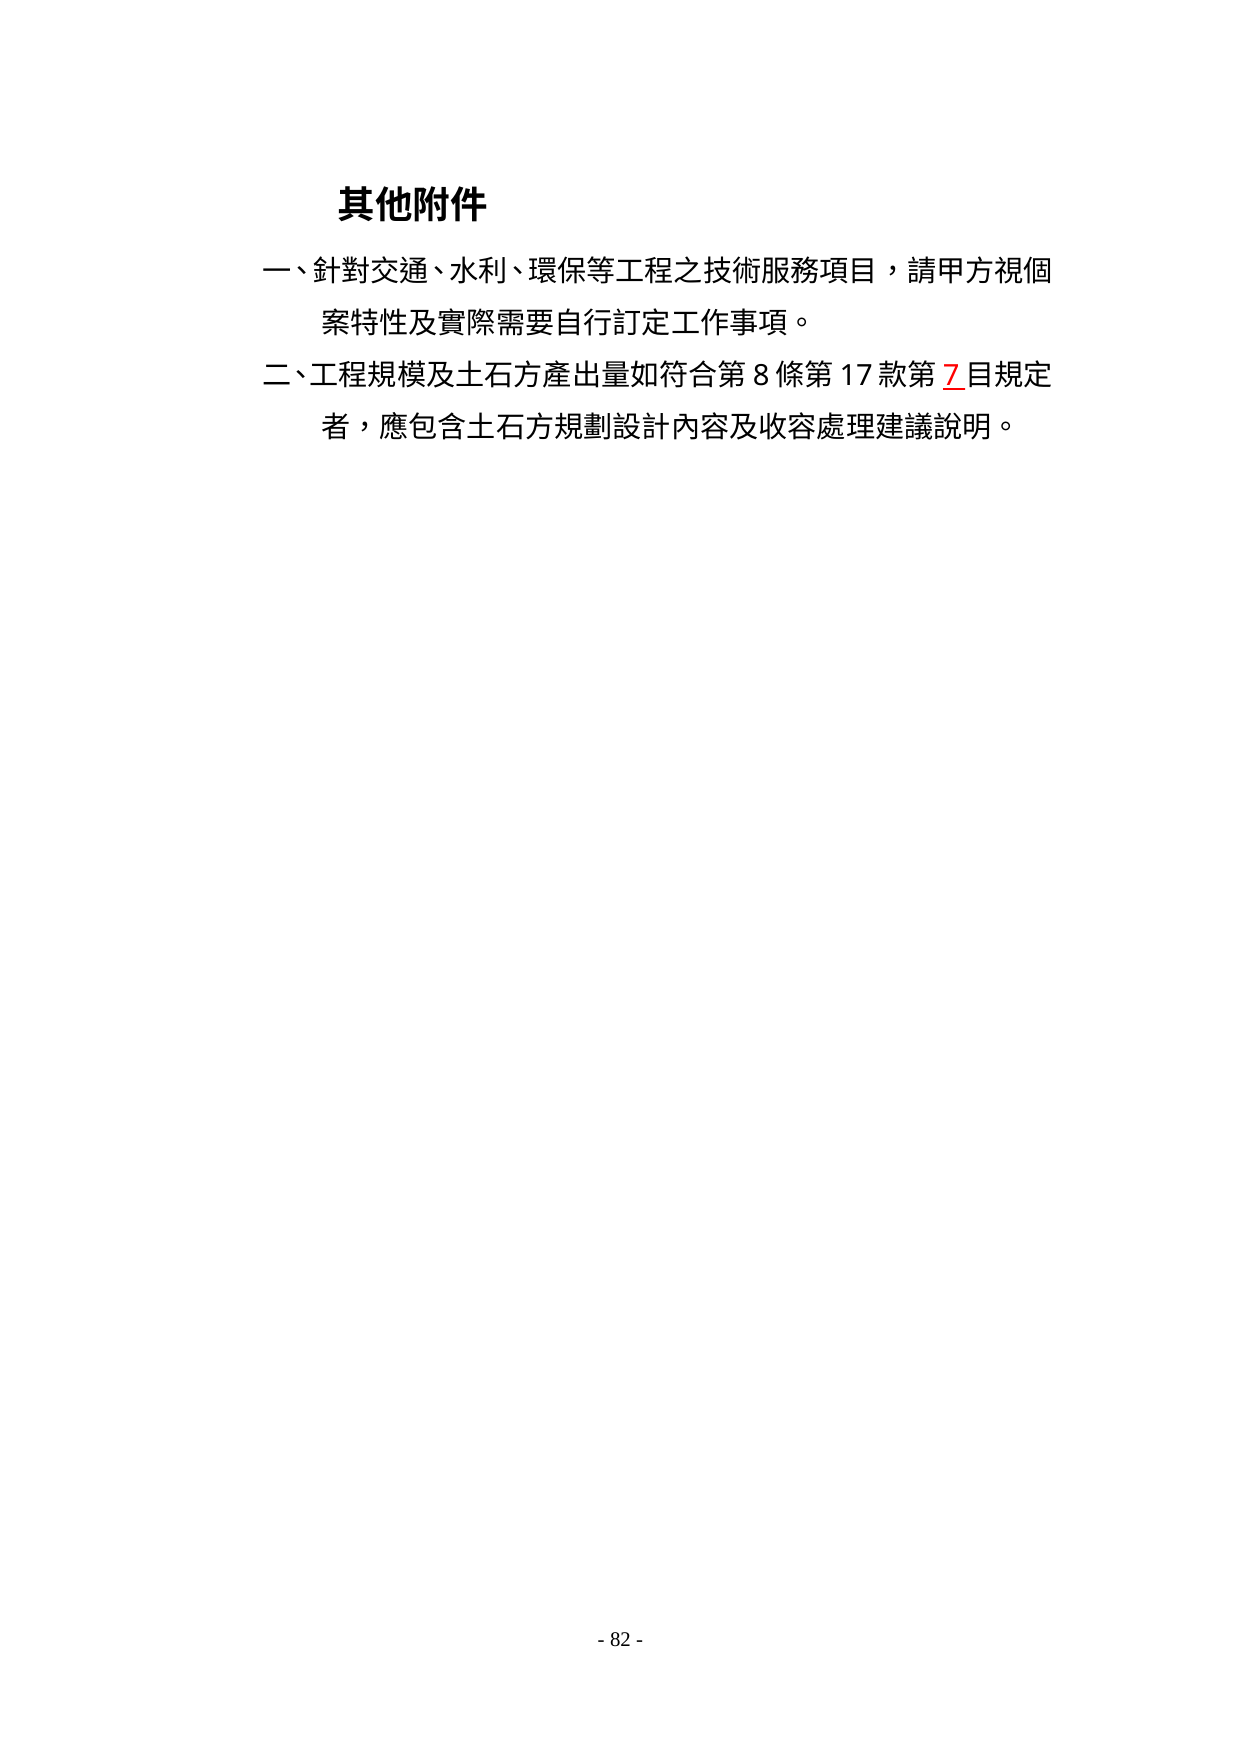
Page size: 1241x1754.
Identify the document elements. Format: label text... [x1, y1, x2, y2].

text 其他附件 [337, 164, 1053, 239]
text 二、工程規模及土石方產出量如符合第8條第17款第7目規定者，應包含土石方規劃設計內容及收容處理建議說明。 [262, 344, 1053, 448]
text 一、針對交通、水利、環保等工程之技術服務項目，請甲方視個案特性及實際需要自行訂定工作事項。 [262, 239, 1053, 344]
